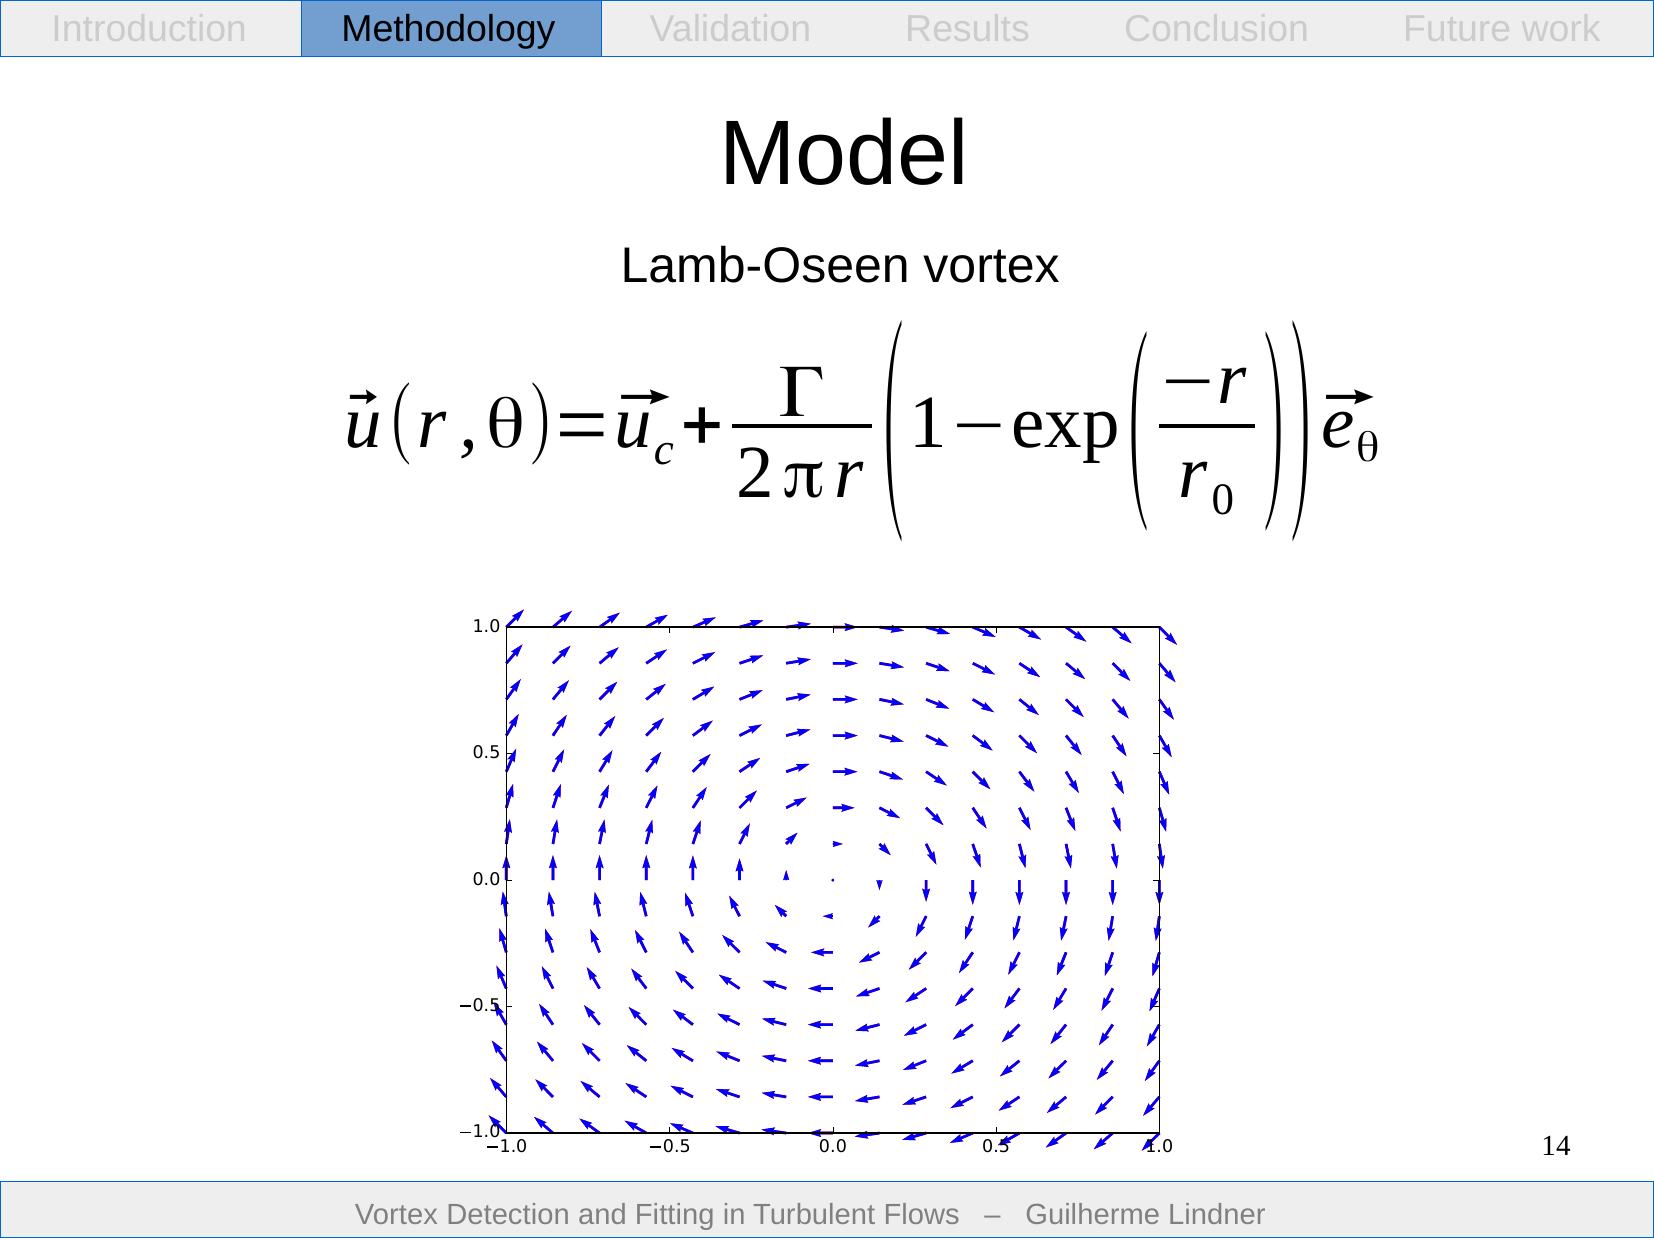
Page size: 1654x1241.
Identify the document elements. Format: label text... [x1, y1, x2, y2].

chart [444, 581, 1210, 1180]
text_box [0, 1181, 1654, 1238]
chart [338, 316, 1387, 546]
text_box Vortex Detection and Fitting in Turbulent Flows – Guilherme Lindner [340, 1190, 1314, 1241]
text_box Lamb-Oseen vortex [570, 229, 1075, 301]
text_box Introduction Methodology Validation Results Conclusion Future work [0, 0, 1654, 57]
title Model [82, 57, 1571, 257]
